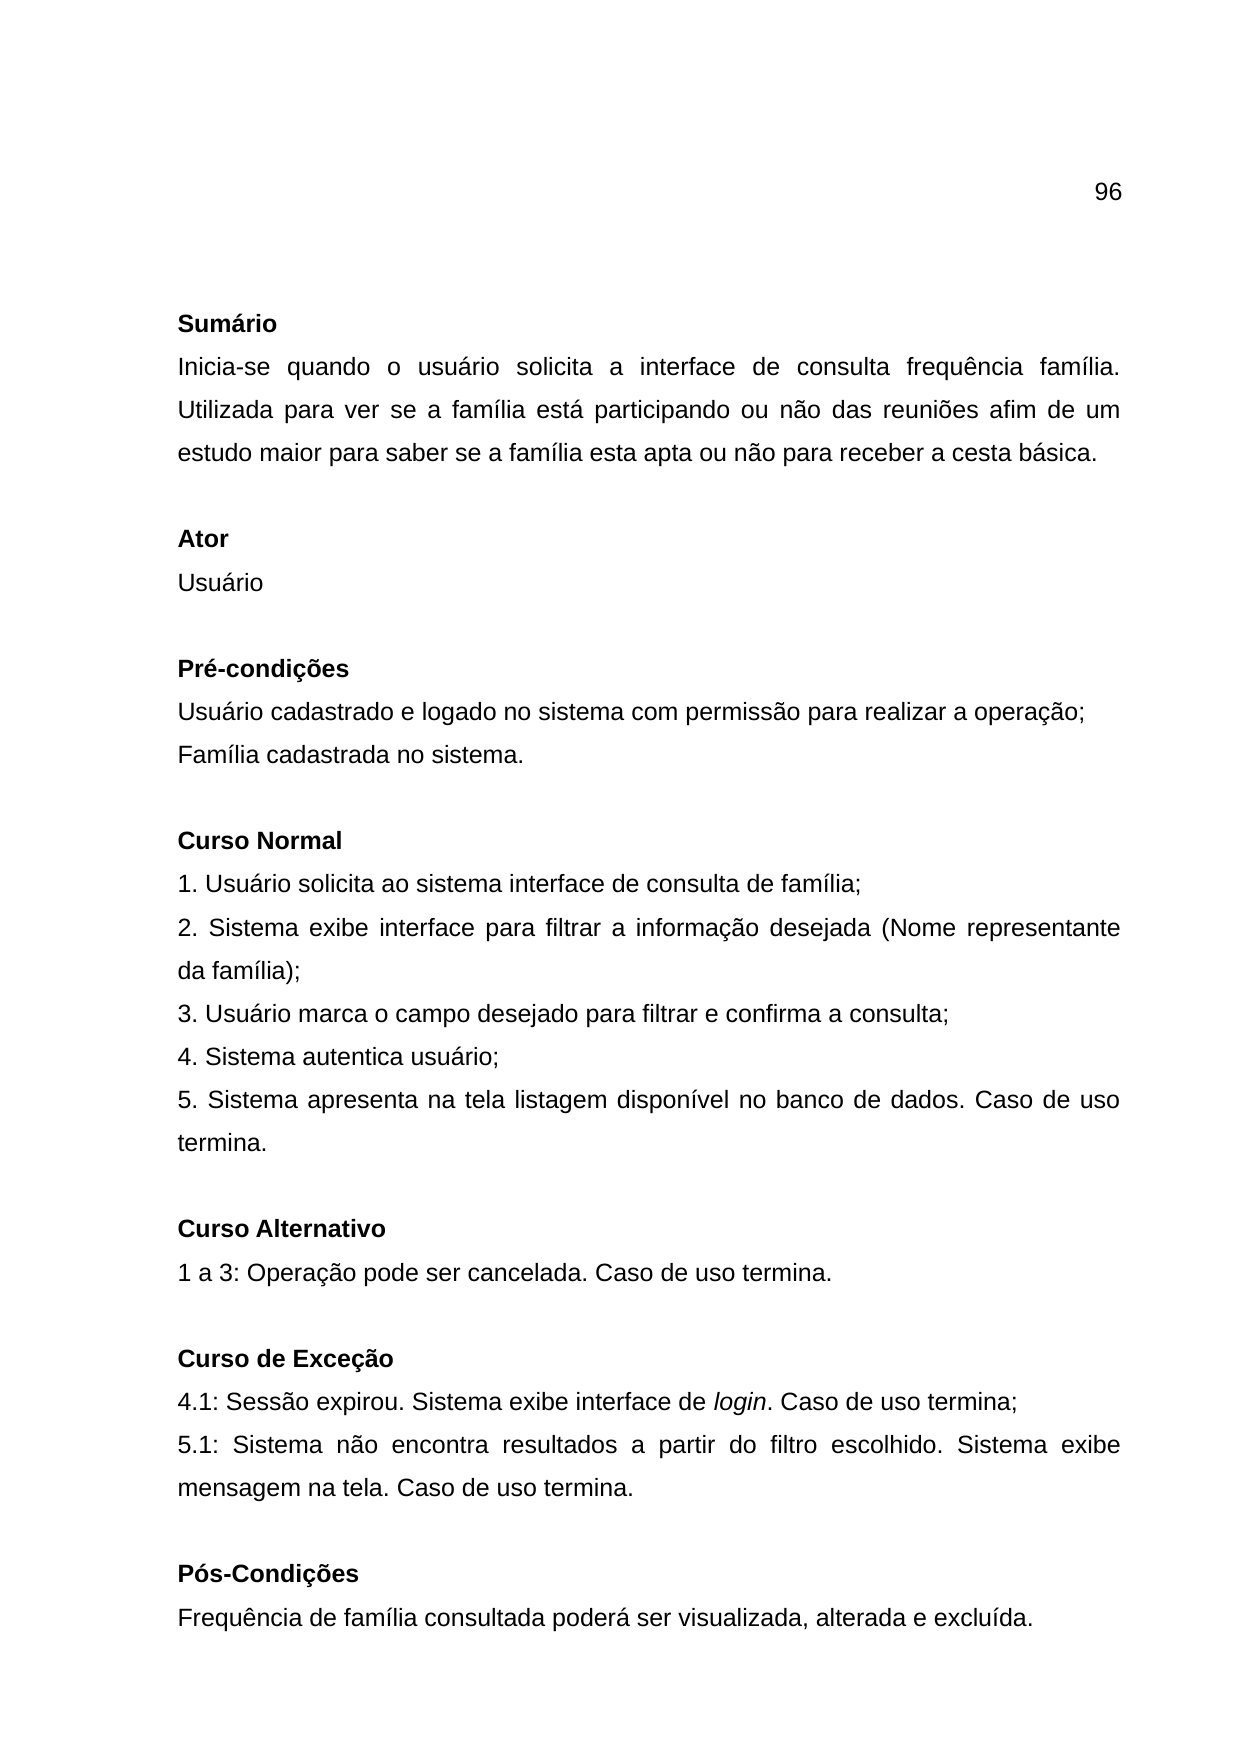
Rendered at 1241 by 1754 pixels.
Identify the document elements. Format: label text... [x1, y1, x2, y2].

text Curso Normal [177, 826, 1122, 855]
text Pós-Condições [177, 1559, 1122, 1588]
text 5. Sistema apresenta na tela listagem disponível no banco de dados. Caso de uso termina. [177, 1085, 1122, 1157]
text Sumário [177, 309, 1122, 338]
text 5.1: Sistema não encontra resultados a partir do filtro escolhido. Sistema exibe mensagem na tela. Caso de uso termina. [177, 1430, 1122, 1502]
text 1. Usuário solicita ao sistema interface de consulta de família; [177, 869, 1122, 898]
text Família cadastrada no sistema. [177, 740, 1122, 769]
text Pré-condições [177, 654, 1122, 683]
text 4.1: Sessão expirou. Sistema exibe interface de login. Caso de uso termina; [177, 1387, 1122, 1416]
text Frequência de família consultada poderá ser visualizada, alterada e excluída. [177, 1603, 1122, 1631]
text Curso Alternativo [177, 1214, 1122, 1243]
text 1 a 3: Operação pode ser cancelada. Caso de uso termina. [177, 1258, 1122, 1286]
text 4. Sistema autentica usuário; [177, 1042, 1122, 1071]
text Inicia-se quando o usuário solicita a interface de consulta frequência família. Utilizada para ver se a família está participando ou não das reuniões afim de um estudo maior para saber se a família esta apta ou não para receber a cesta básica. [177, 352, 1122, 467]
text 3. Usuário marca o campo desejado para filtrar e confirma a consulta; [177, 999, 1122, 1028]
text Ator [177, 524, 1122, 553]
text Usuário cadastrado e logado no sistema com permissão para realizar a operação; [177, 697, 1122, 726]
text 2. Sistema exibe interface para filtrar a informação desejada (Nome representante da família); [177, 913, 1122, 984]
text Curso de Exceção [177, 1344, 1122, 1373]
text Usuário [177, 568, 1122, 596]
